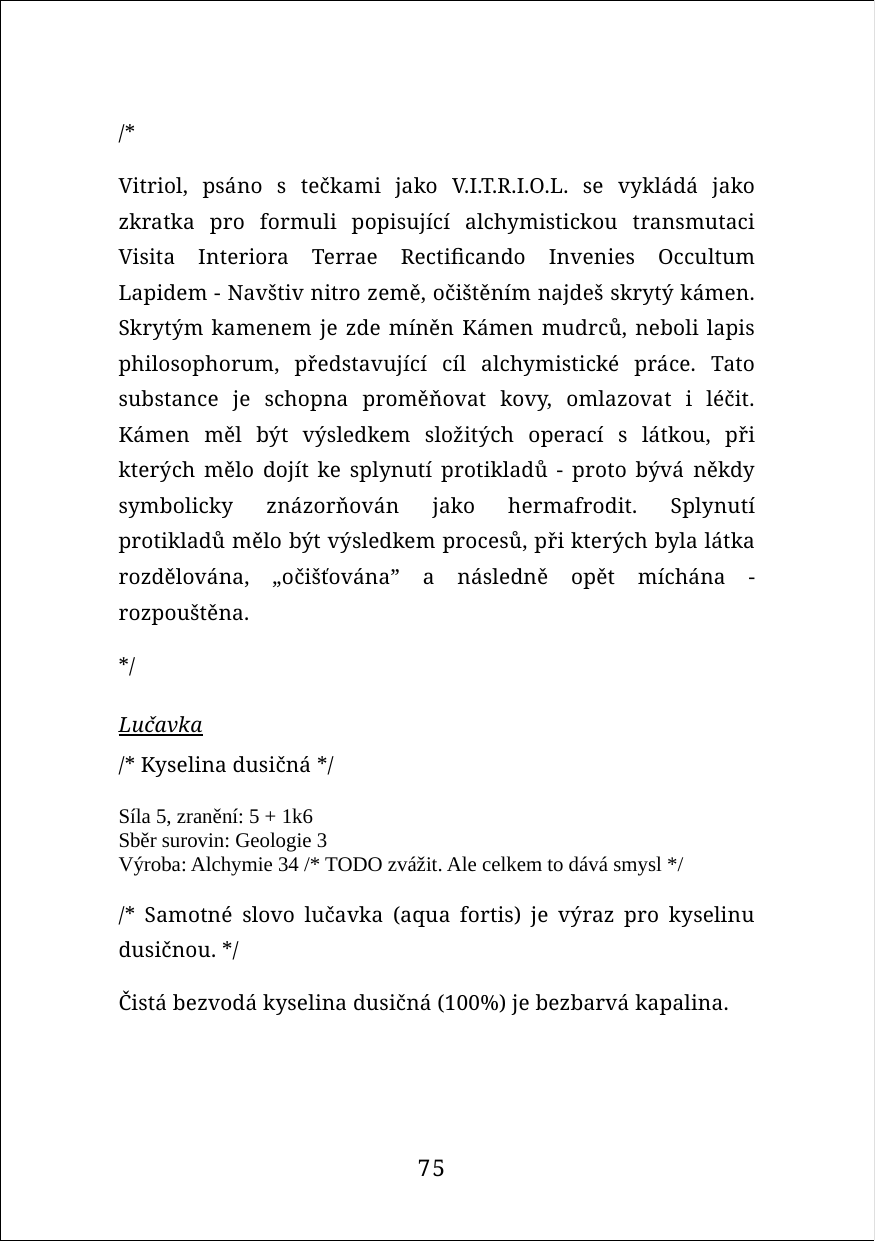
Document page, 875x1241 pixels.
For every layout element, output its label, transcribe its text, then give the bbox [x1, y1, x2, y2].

text Síla 5, zranění: 5 + 1k6 [118, 803, 756, 828]
subtitle Lučavka [118, 710, 756, 738]
text Čistá bezvodá kyselina dusičná (100%) je bezbarvá kapalina. [118, 988, 756, 1017]
text Sběr surovin: Geologie 3 [118, 828, 756, 852]
text /* Samotné slovo lučavka (aqua fortis) je výraz pro kyselinu dusičnou. */ [118, 900, 756, 964]
text Výroba: Alchymie 34 /* TODO zvážit. Ale celkem to dává smysl */ [118, 852, 756, 876]
text Vitriol, psáno s tečkami jako V.I.T.R.I.O.L. se vykládá jako zkratka pro formuli popisující alchymistickou transmutaci Visita Interiora Terrae Rectificando Invenies Occultum Lapidem - Navštiv nitro země, očištěním najdeš skrytý kámen. Skrytým kamenem je zde míněn Kámen mudrců, neboli lapis philosophorum, představující cíl alchymistické práce. Tato substance je schopna proměňovat kovy, omlazovat i léčit. Kámen měl být výsledkem složitých operací s látkou, při kterých mělo dojít ke splynutí protikladů - proto bývá někdy symbolicky znázorňován jako hermafrodit. Splynutí protikladů mělo být výsledkem procesů, při kterých byla látka rozdělována, „očišťována” a následně opět míchána - rozpouštěna. [118, 171, 756, 626]
text */ [118, 651, 756, 679]
text /* [118, 118, 756, 147]
text /* Kyselina dusičná */ [118, 750, 756, 779]
